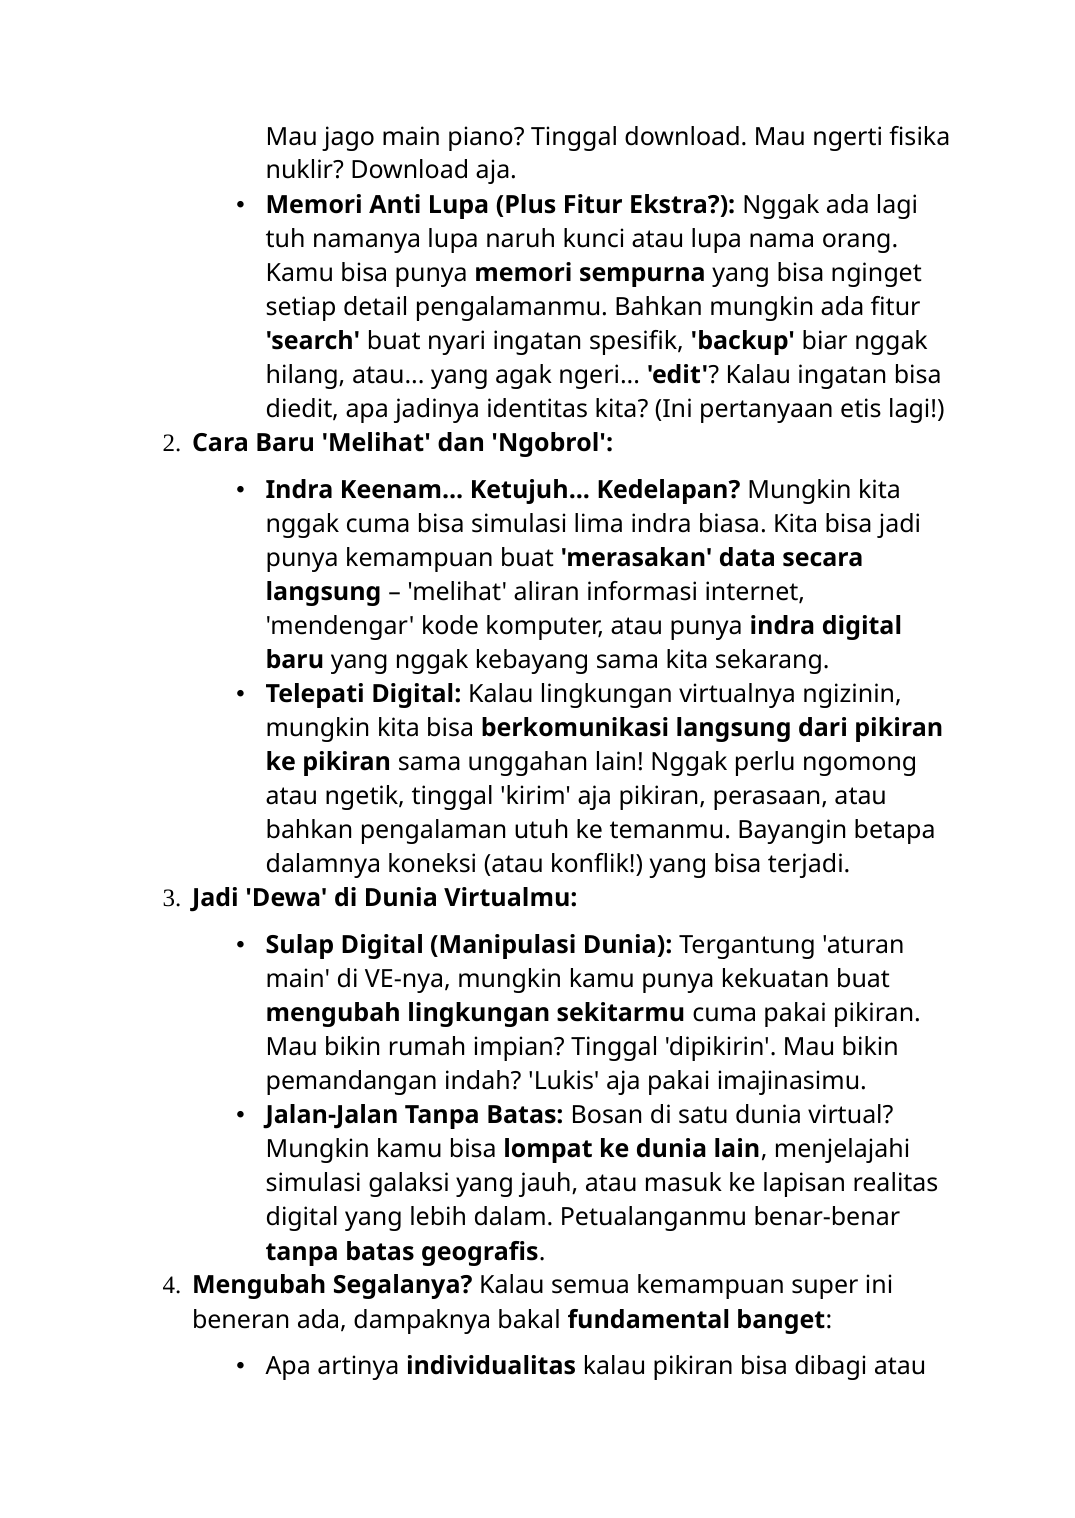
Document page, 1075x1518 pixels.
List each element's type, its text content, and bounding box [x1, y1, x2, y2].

list Mau jago main piano? Tinggal download. Mau ngerti fisika nuklir? Download aja. [236, 118, 957, 186]
list Indra Keenam... Ketujuh... Kedelapan? Mungkin kita nggak cuma bisa simulasi lima indra biasa. Kita bisa jadi punya kemampuan buat 'merasakan' data secara langsung – 'melihat' aliran informasi internet, 'mendengar' kode komputer, atau punya indra digital baru yang nggak kebayang sama kita sekarang. [236, 471, 957, 676]
list Sulap Digital (Manipulasi Dunia): Tergantung 'aturan main' di VE-nya, mungkin kamu punya kekuatan buat mengubah lingkungan sekitarmu cuma pakai pikiran. Mau bikin rumah impian? Tinggal 'dipikirin'. Mau bikin pemandangan indah? 'Lukis' aja pakai imajinasimu. [236, 927, 957, 1097]
list Telepati Digital: Kalau lingkungan virtualnya ngizinin, mungkin kita bisa berkomunikasi langsung dari pikiran ke pikiran sama unggahan lain! Nggak perlu ngomong atau ngetik, tinggal 'kirim' aja pikiran, perasaan, atau bahkan pengalaman utuh ke temanmu. Bayangin betapa dalamnya koneksi (atau konflik!) yang bisa terjadi. [236, 676, 957, 880]
list Memori Anti Lupa (Plus Fitur Ekstra?): Nggak ada lagi tuh namanya lupa naruh kunci atau lupa nama orang. Kamu bisa punya memori sempurna yang bisa nginget setiap detail pengalamanmu. Bahkan mungkin ada fitur 'search' buat nyari ingatan spesifik, 'backup' biar nggak hilang, atau... yang agak ngeri... 'edit'? Kalau ingatan bisa diedit, apa jadinya identitas kita? (Ini pertanyaan etis lagi!) [236, 186, 957, 425]
list Mengubah Segalanya? Kalau semua kemampuan super ini beneran ada, dampaknya bakal fundamental banget: [162, 1267, 957, 1335]
list Jadi 'Dewa' di Dunia Virtualmu: [162, 880, 957, 914]
list Jalan-Jalan Tanpa Batas: Bosan di satu dunia virtual? Mungkin kamu bisa lompat ke dunia lain, menjelajahi simulasi galaksi yang jauh, atau masuk ke lapisan realitas digital yang lebih dalam. Petualanganmu benar-benar tanpa batas geografis. [236, 1097, 957, 1267]
list Apa artinya individualitas kalau pikiran bisa dibagi atau [236, 1348, 957, 1382]
list Cara Baru 'Melihat' dan 'Ngobrol': [162, 425, 957, 459]
